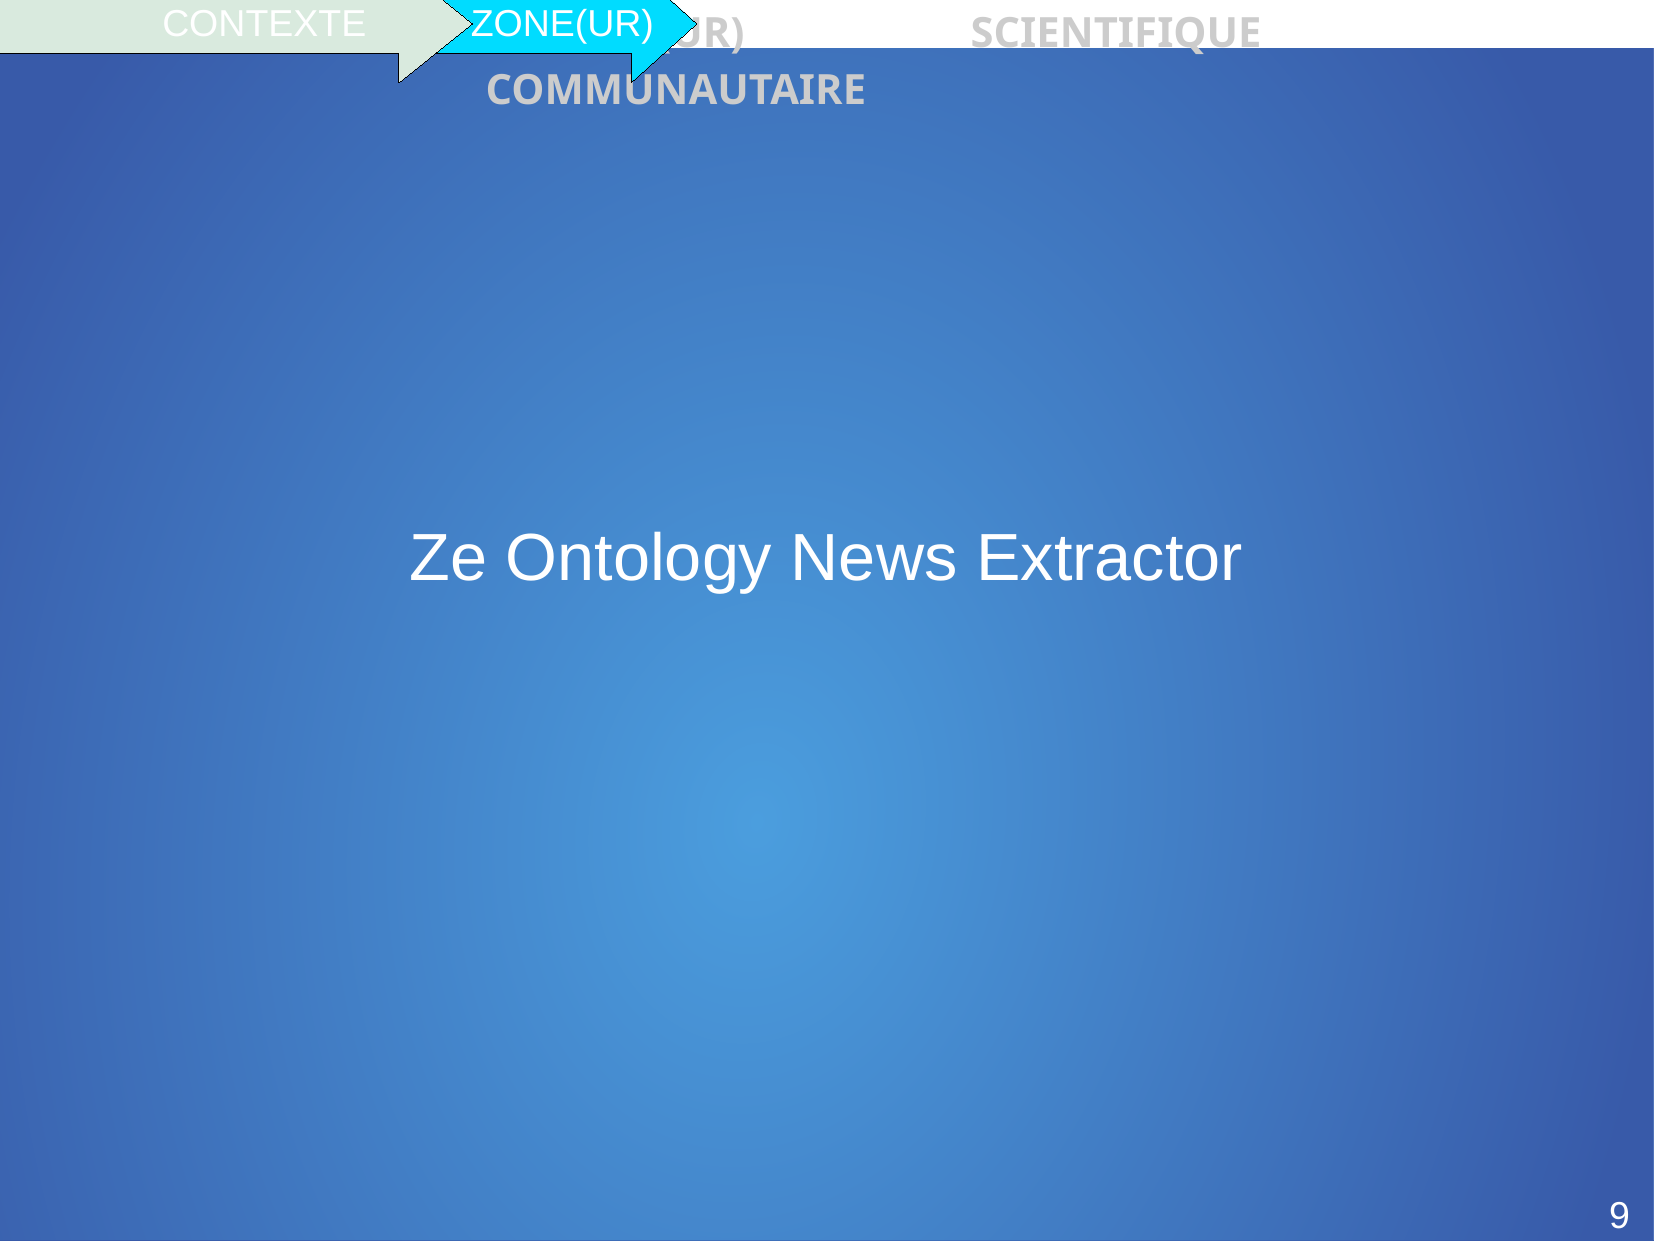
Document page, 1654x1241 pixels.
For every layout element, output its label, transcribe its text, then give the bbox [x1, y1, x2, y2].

text_box CONTEXTE [0, 0, 473, 83]
text_box ZONE(UR) [436, 0, 697, 83]
list Ze Ontology News Extractor [82, 519, 1571, 1075]
picture [0, 48, 1654, 1241]
